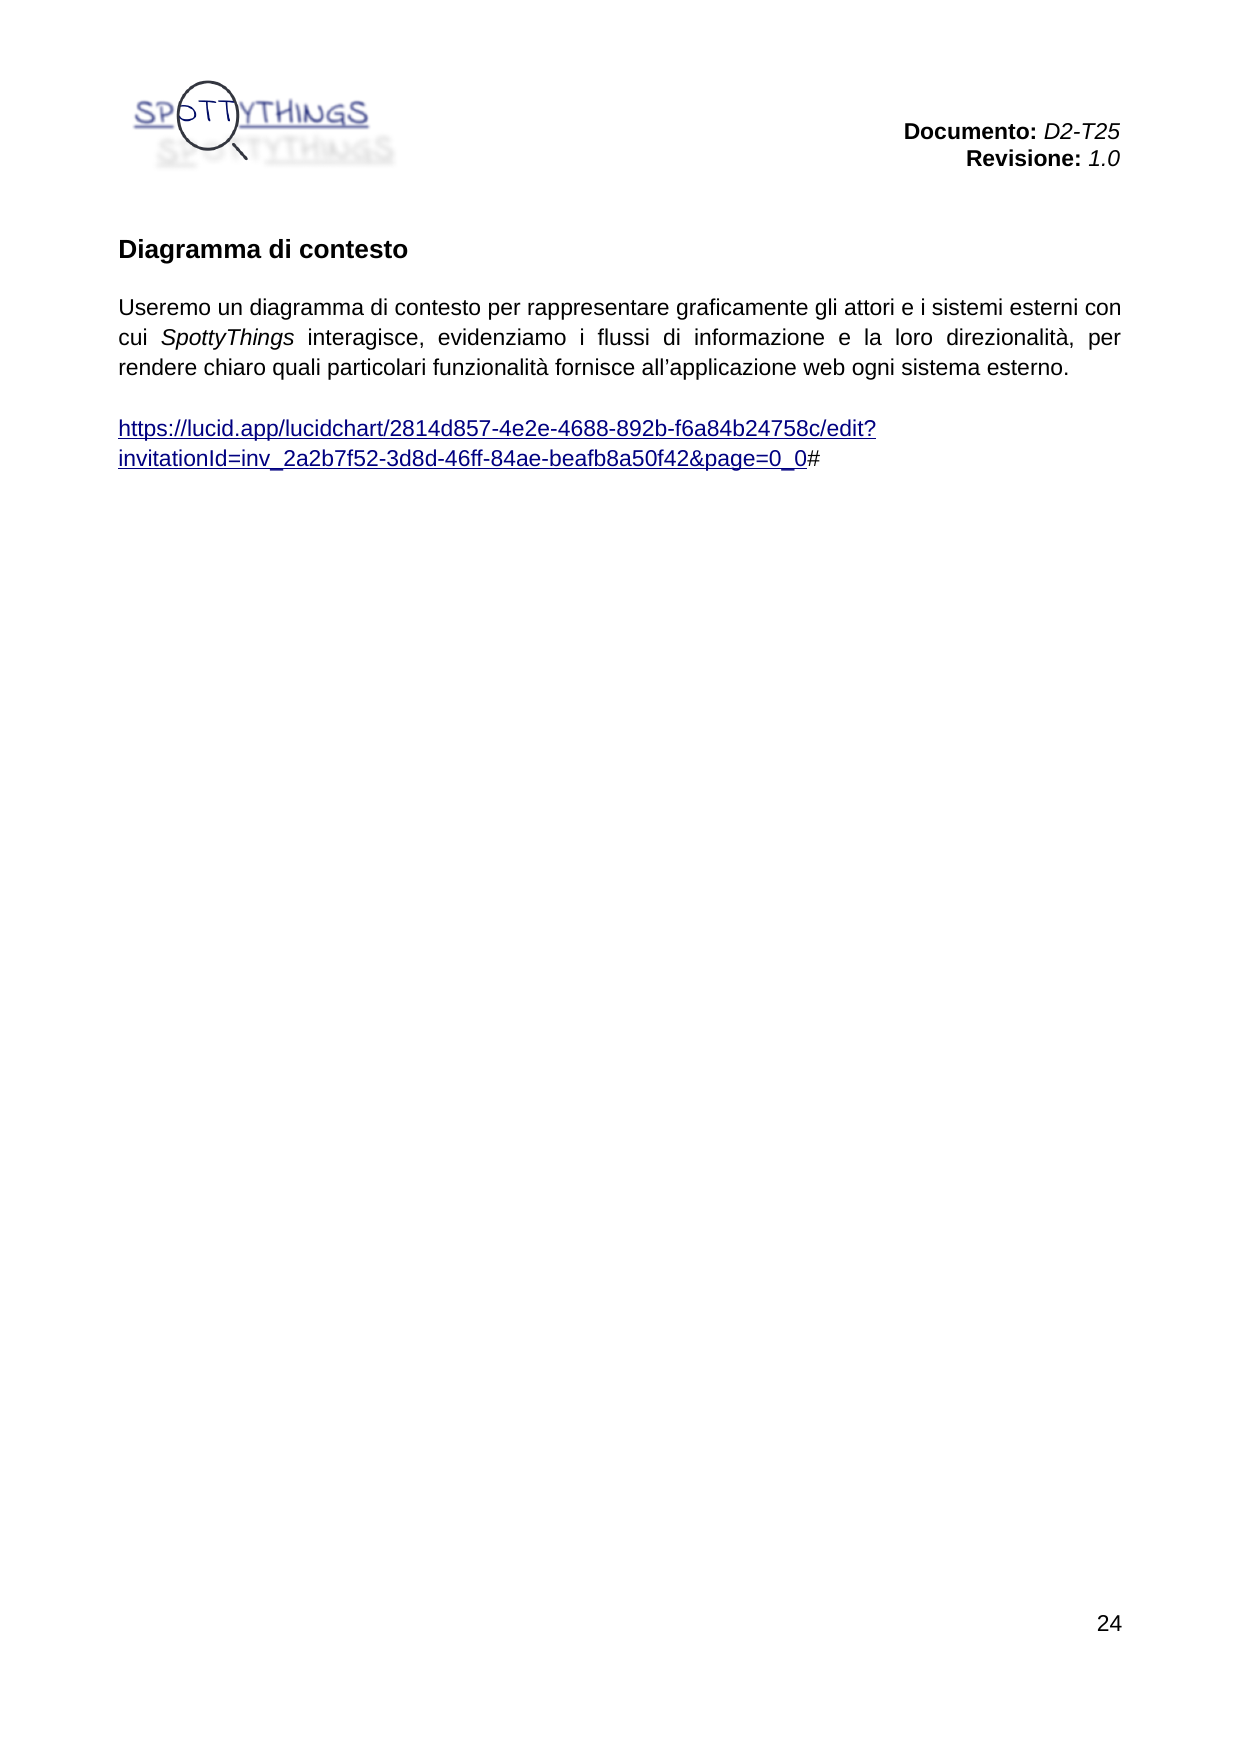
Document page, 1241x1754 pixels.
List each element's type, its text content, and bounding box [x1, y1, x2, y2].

text Useremo un diagramma di contesto per rappresentare graficamente gli attori e i sistemi esterni con cui SpottyThings interagisce, evidenziamo i flussi di informazione e la loro direzionalità, per rendere chiaro quali particolari funzionalità fornisce all’applicazione web ogni sistema esterno. [118, 294, 1122, 381]
subtitle Diagramma di contesto [118, 233, 1122, 264]
text https://lucid.app/lucidchart/2814d857-4e2e-4688-892b-f6a84b24758c/edit?invitationId=inv_2a2b7f52-3d8d-46ff-84ae-beafb8a50f42&page=0_0# [118, 415, 1122, 471]
picture [123, 73, 399, 187]
